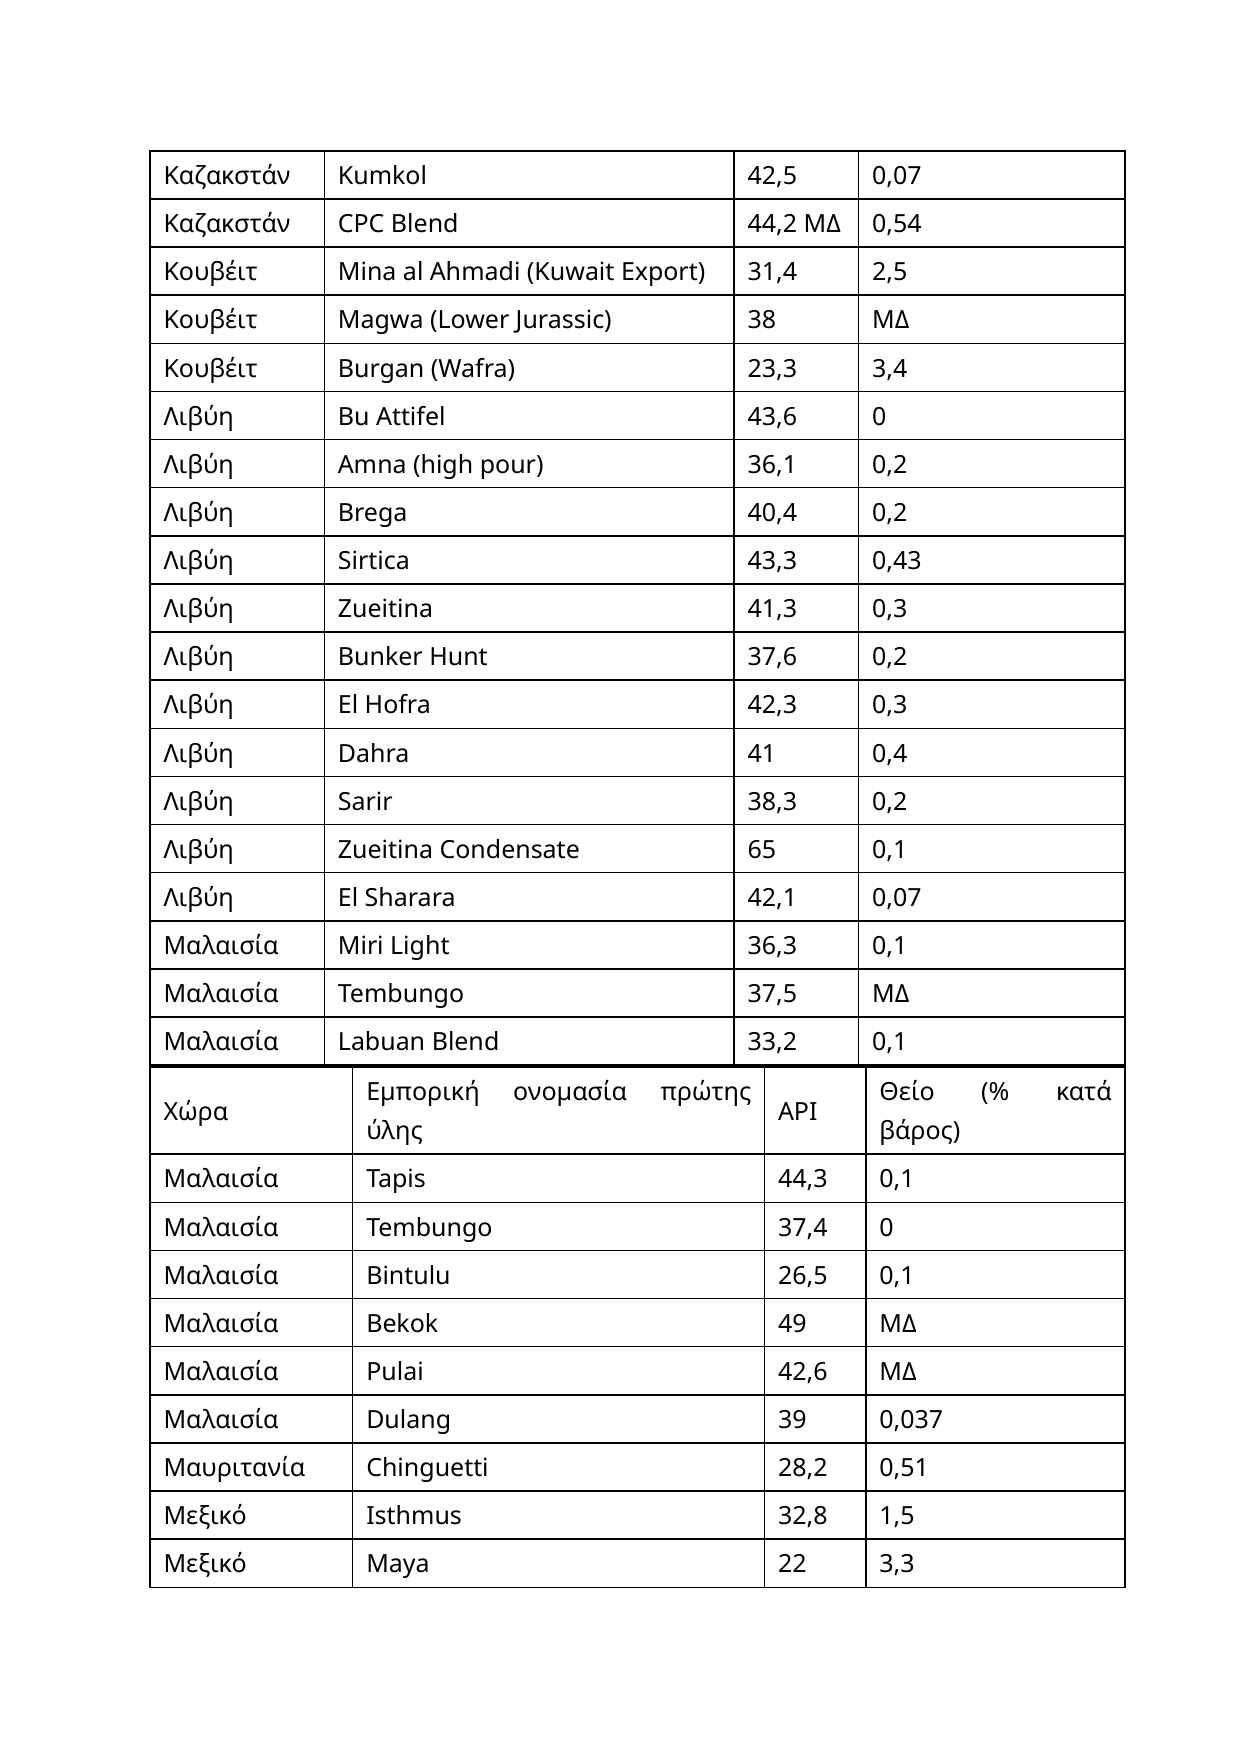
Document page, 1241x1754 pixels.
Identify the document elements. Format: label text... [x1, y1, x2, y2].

table_header Θείο (% κατά βάρος) [867, 1068, 1124, 1153]
table_cell Λιβύη [151, 681, 324, 727]
table_cell 0,037 [867, 1396, 1124, 1442]
table_cell Pulai [353, 1347, 764, 1394]
table_cell 0,2 [859, 633, 1124, 679]
table_cell ΜΔ [867, 1347, 1124, 1394]
table_cell 42,5 [735, 152, 858, 198]
table_cell El Hofra [325, 681, 733, 727]
table_cell 40,4 [735, 488, 858, 535]
table_cell Μαλαισία [151, 922, 324, 968]
table_cell CPC Blend [325, 200, 733, 246]
table_cell Zueitina Condensate [325, 825, 733, 872]
table_cell 0,1 [859, 922, 1124, 968]
table_cell Λιβύη [151, 729, 324, 776]
table_cell Sirtica [325, 537, 733, 583]
table_cell Bekok [353, 1299, 764, 1346]
table_cell 0,2 [859, 440, 1124, 487]
table_cell 42,6 [765, 1347, 865, 1394]
table_header Εμπορική ονομασία πρώτης ύλης [353, 1068, 764, 1153]
table_cell Magwa (Lower Jurassic) [325, 296, 733, 342]
table_header Χώρα [151, 1068, 352, 1153]
table_cell Μαλαισία [151, 1155, 352, 1201]
table_cell Tembungo [325, 970, 733, 1016]
table_cell Μαλαισία [151, 1299, 352, 1346]
table_cell 65 [735, 825, 858, 872]
table_cell Λιβύη [151, 392, 324, 439]
table_cell 0 [859, 392, 1124, 439]
table_cell 0,3 [859, 585, 1124, 631]
table_cell 0,1 [859, 825, 1124, 872]
table_cell Μαλαισία [151, 1203, 352, 1249]
table_cell Κουβέιτ [151, 344, 324, 391]
table_cell Bu Attifel [325, 392, 733, 439]
table_cell 44,2 ΜΔ [735, 200, 858, 246]
table_cell Burgan (Wafra) [325, 344, 733, 391]
table_cell 0,1 [867, 1155, 1124, 1201]
table_cell 2,5 [859, 248, 1124, 294]
table_cell Μαλαισία [151, 970, 324, 1016]
table_cell 32,8 [765, 1492, 865, 1538]
table_cell 0,51 [867, 1444, 1124, 1490]
table_cell Isthmus [353, 1492, 764, 1538]
table_cell Labuan Blend [325, 1018, 733, 1064]
table_cell 41,3 [735, 585, 858, 631]
table_cell 37,6 [735, 633, 858, 679]
table_cell Sarir [325, 777, 733, 824]
table_cell 39 [765, 1396, 865, 1442]
table_cell 0,43 [859, 537, 1124, 583]
table_cell 42,1 [735, 873, 858, 920]
table_cell Λιβύη [151, 488, 324, 535]
table_cell 3,4 [859, 344, 1124, 391]
table_cell Zueitina [325, 585, 733, 631]
table_cell 0,07 [859, 152, 1124, 198]
table_cell 0,2 [859, 777, 1124, 824]
table_cell Μαυριτανία [151, 1444, 352, 1490]
table_cell Μεξικό [151, 1540, 352, 1586]
table_cell Κουβέιτ [151, 248, 324, 294]
table_cell 33,2 [735, 1018, 858, 1064]
table_cell Μαλαισία [151, 1347, 352, 1394]
table_cell Καζακστάν [151, 200, 324, 246]
table_cell 22 [765, 1540, 865, 1586]
table_cell 37,5 [735, 970, 858, 1016]
table_cell Dahra [325, 729, 733, 776]
table_cell 38 [735, 296, 858, 342]
table_cell 36,3 [735, 922, 858, 968]
table_cell 0,1 [867, 1251, 1124, 1298]
table_cell Tapis [353, 1155, 764, 1201]
table_cell Mina al Ahmadi (Kuwait Export) [325, 248, 733, 294]
table_cell Amna (high pour) [325, 440, 733, 487]
table_cell Μαλαισία [151, 1018, 324, 1064]
table_cell 1,5 [867, 1492, 1124, 1538]
table_cell 23,3 [735, 344, 858, 391]
table_cell Λιβύη [151, 440, 324, 487]
table_cell 37,4 [765, 1203, 865, 1249]
table_cell 36,1 [735, 440, 858, 487]
table_cell 28,2 [765, 1444, 865, 1490]
table_cell 43,6 [735, 392, 858, 439]
table_cell Λιβύη [151, 777, 324, 824]
table_cell Miri Light [325, 922, 733, 968]
table_cell Bunker Hunt [325, 633, 733, 679]
table_cell 0,4 [859, 729, 1124, 776]
table_cell Λιβύη [151, 585, 324, 631]
table_cell El Sharara [325, 873, 733, 920]
table_cell Λιβύη [151, 873, 324, 920]
table_cell Μαλαισία [151, 1396, 352, 1442]
table_cell Λιβύη [151, 825, 324, 872]
table_cell 38,3 [735, 777, 858, 824]
table_cell Λιβύη [151, 537, 324, 583]
table_cell 49 [765, 1299, 865, 1346]
table_cell 43,3 [735, 537, 858, 583]
table_cell Brega [325, 488, 733, 535]
table_cell Kumkol [325, 152, 733, 198]
table_cell 41 [735, 729, 858, 776]
table_cell Μεξικό [151, 1492, 352, 1538]
table_cell ΜΔ [859, 296, 1124, 342]
table_cell Bintulu [353, 1251, 764, 1298]
table_cell Maya [353, 1540, 764, 1586]
table_cell Κουβέιτ [151, 296, 324, 342]
table_header API [765, 1068, 865, 1153]
table_cell 42,3 [735, 681, 858, 727]
table_cell 0,1 [859, 1018, 1124, 1064]
table_cell Chinguetti [353, 1444, 764, 1490]
table_cell 0,2 [859, 488, 1124, 535]
table_cell 44,3 [765, 1155, 865, 1201]
table_cell ΜΔ [867, 1299, 1124, 1346]
table_cell Λιβύη [151, 633, 324, 679]
table_cell 0,07 [859, 873, 1124, 920]
table_cell 0,3 [859, 681, 1124, 727]
table_cell Dulang [353, 1396, 764, 1442]
table_cell 31,4 [735, 248, 858, 294]
table_cell Tembungo [353, 1203, 764, 1249]
table_cell 0,54 [859, 200, 1124, 246]
table_cell Καζακστάν [151, 152, 324, 198]
table_cell 0 [867, 1203, 1124, 1249]
table_cell ΜΔ [859, 970, 1124, 1016]
table_cell 26,5 [765, 1251, 865, 1298]
table_cell 3,3 [867, 1540, 1124, 1586]
table_cell Μαλαισία [151, 1251, 352, 1298]
